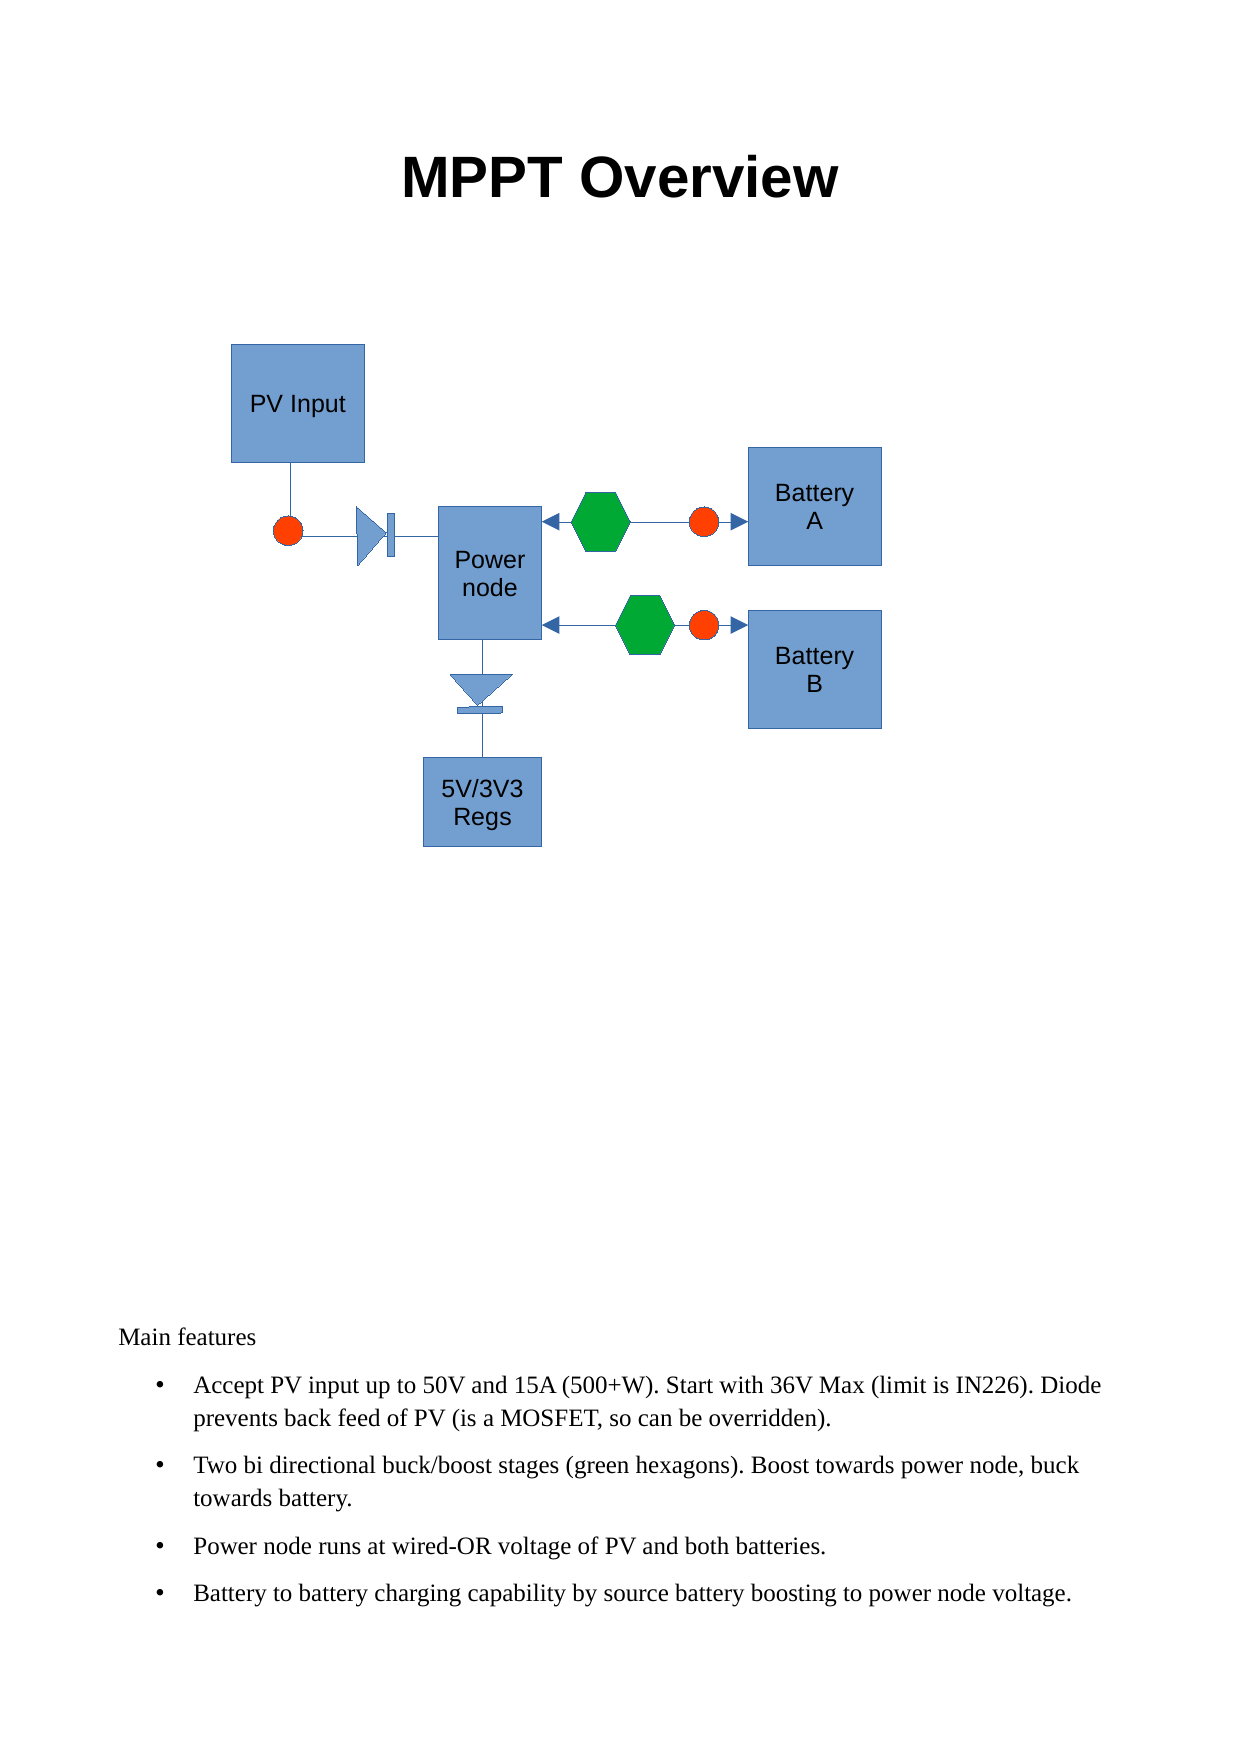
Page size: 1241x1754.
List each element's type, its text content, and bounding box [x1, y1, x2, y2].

text Main features [118, 1322, 1122, 1351]
list Power node runs at wired-OR voltage of PV and both batteries. [156, 1531, 1122, 1560]
list Battery to battery charging capability by source battery boosting to power node voltage. [156, 1578, 1122, 1607]
list Accept PV input up to 50V and 15A (500+W). Start with 36V Max (limit is IN226). Diode prevents back feed of PV (is a MOSFET, so can be overridden). [156, 1370, 1122, 1431]
title MPPT Overview [118, 143, 1122, 210]
list Two bi directional buck/boost stages (green hexagons). Boost towards power node, buck towards battery. [156, 1450, 1122, 1512]
